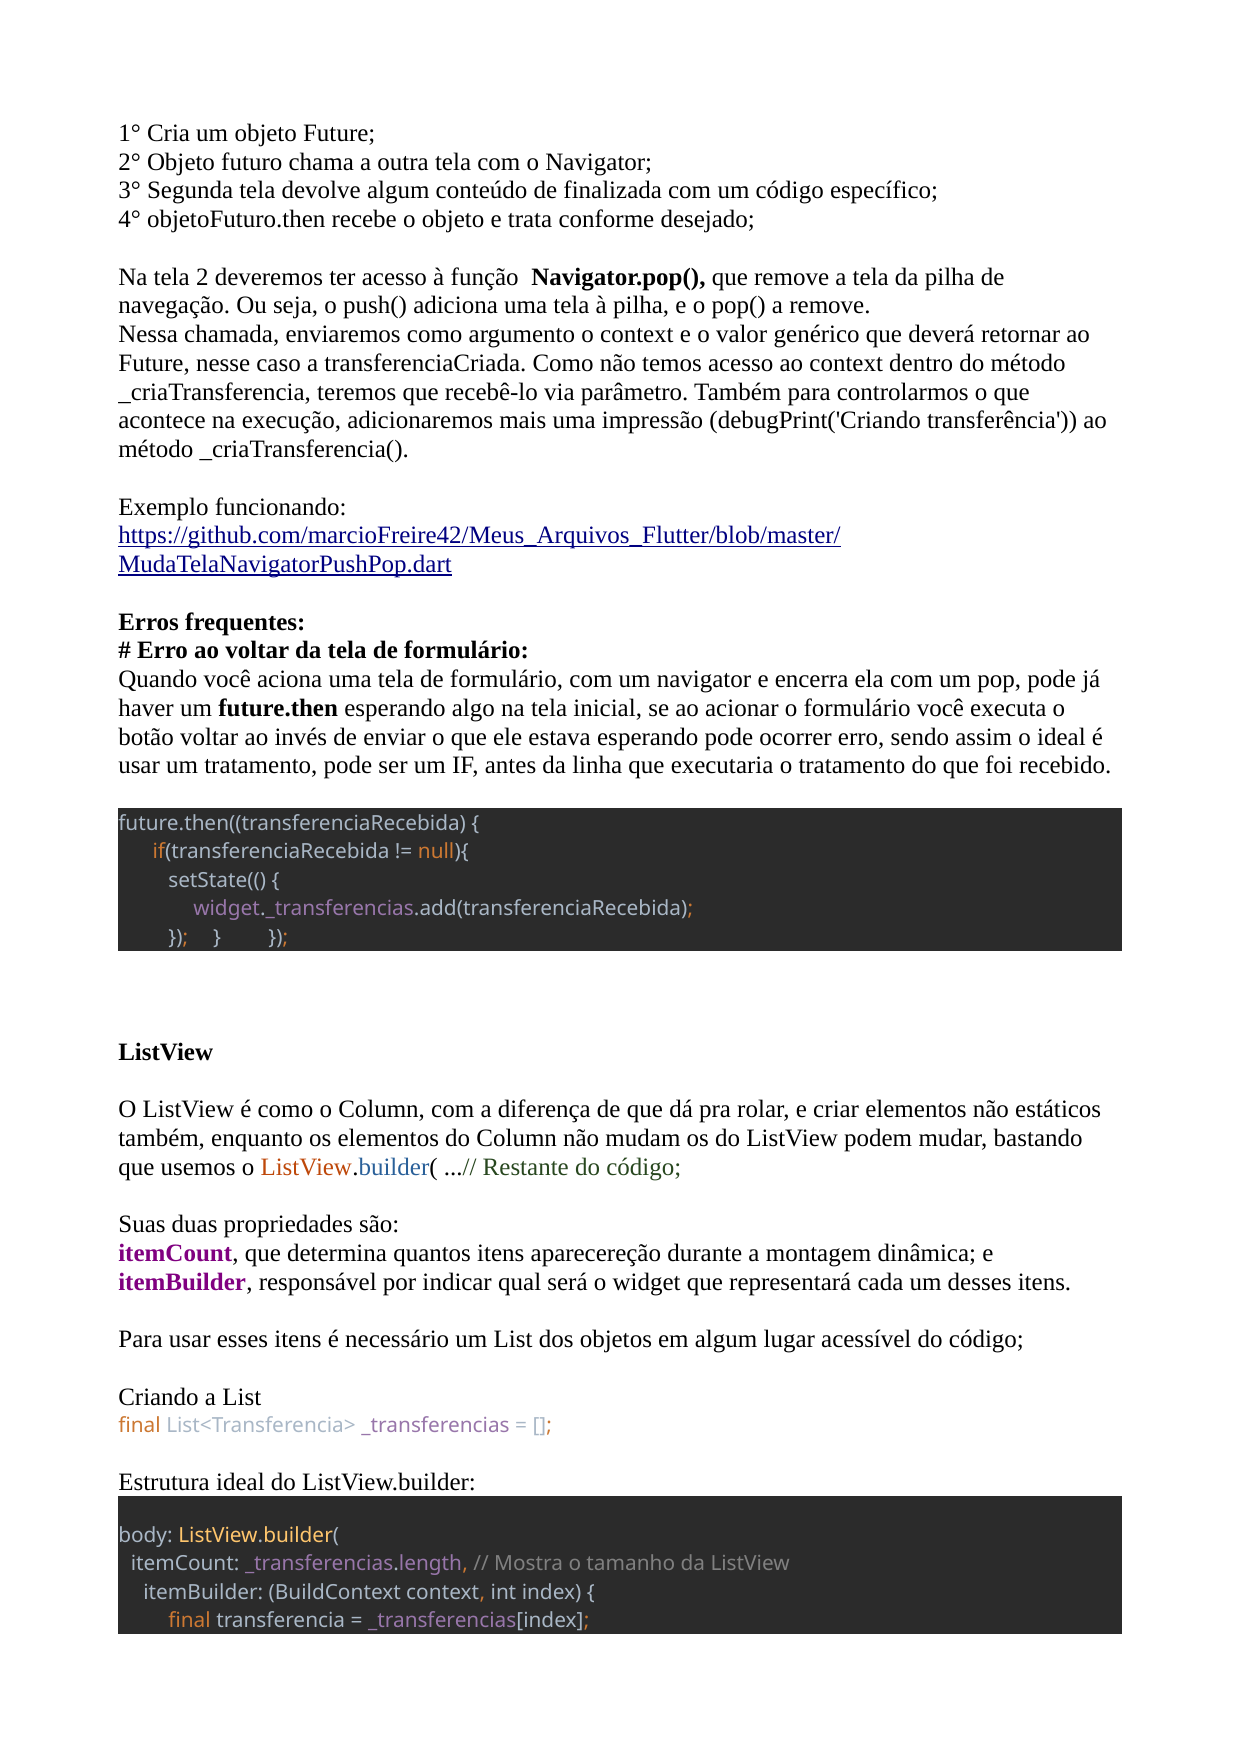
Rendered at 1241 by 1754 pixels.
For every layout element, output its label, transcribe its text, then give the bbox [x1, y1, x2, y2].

text final transferencia = _transferencias[index]; [118, 1605, 1122, 1634]
text Suas duas propriedades são: [118, 1209, 1122, 1238]
text Criando a List [118, 1382, 1122, 1411]
text itemBuilder: (BuildContext context, int index) { [118, 1577, 1122, 1605]
text 4° objetoFuturo.then recebe o objeto e trata conforme desejado; [118, 204, 1122, 233]
text body: ListView.builder( [118, 1520, 1122, 1548]
text future.then((transferenciaRecebida) { [118, 808, 1122, 836]
text # Erro ao voltar da tela de formulário: [118, 636, 1122, 664]
text Para usar esses itens é necessário um List dos objetos em algum lugar acessível do código; [118, 1324, 1122, 1353]
text Erros frequentes: [118, 607, 1122, 636]
text final List<Transferencia> _transferencias = []; [118, 1411, 1122, 1439]
text setState(() { [118, 865, 1122, 893]
text O ListView é como o Column, com a diferença de que dá pra rolar, e criar elementos não estáticos também, enquanto os elementos do Column não mudam os do ListView podem mudar, bastando que usemos o ListView.builder( ...// Restante do código; [118, 1094, 1122, 1181]
text }); } }); [118, 922, 1122, 951]
text Quando você aciona uma tela de formulário, com um navigator e encerra ela com um pop, pode já haver um future.then esperando algo na tela inicial, se ao acionar o formulário você executa o botão voltar ao invés de enviar o que ele estava esperando pode ocorrer erro, sendo assim o ideal é usar um tratamento, pode ser um IF, antes da linha que executaria o tratamento do que foi recebido. [118, 664, 1122, 779]
text itemCount: _transferencias.length, // Mostra o tamanho da ListView [118, 1548, 1122, 1577]
text itemBuilder, responsável por indicar qual será o widget que representará cada um desses itens. [118, 1267, 1122, 1296]
text 2° Objeto futuro chama a outra tela com o Navigator; [118, 147, 1122, 176]
text 3° Segunda tela devolve algum conteúdo de finalizada com um código específico; [118, 176, 1122, 204]
text Exemplo funcionando: [118, 492, 1122, 521]
text if(transferenciaRecebida != null){ [118, 836, 1122, 865]
text ListView [118, 1037, 1122, 1066]
text widget._transferencias.add(transferenciaRecebida); [118, 893, 1122, 922]
text 1° Cria um objeto Future; [118, 118, 1122, 147]
text itemCount, que determina quantos itens aparecereção durante a montagem dinâmica; e [118, 1238, 1122, 1267]
text Nessa chamada, enviaremos como argumento o context e o valor genérico que deverá retornar ao Future, nesse caso a transferenciaCriada. Como não temos acesso ao context dentro do método _criaTransferencia, teremos que recebê-lo via parâmetro. Também para controlarmos o que acontece na execução, adicionaremos mais uma impressão (debugPrint('Criando transferência')) ao método _criaTransferencia(). [118, 319, 1122, 463]
text https://github.com/marcioFreire42/Meus_Arquivos_Flutter/blob/master/MudaTelaNavigatorPushPop.dart [118, 521, 1122, 578]
text Na tela 2 deveremos ter acesso à função Navigator.pop(), que remove a tela da pilha de navegação. Ou seja, o push() adiciona uma tela à pilha, e o pop() a remove. [118, 262, 1122, 319]
text Estrutura ideal do ListView.builder: [118, 1467, 1122, 1496]
